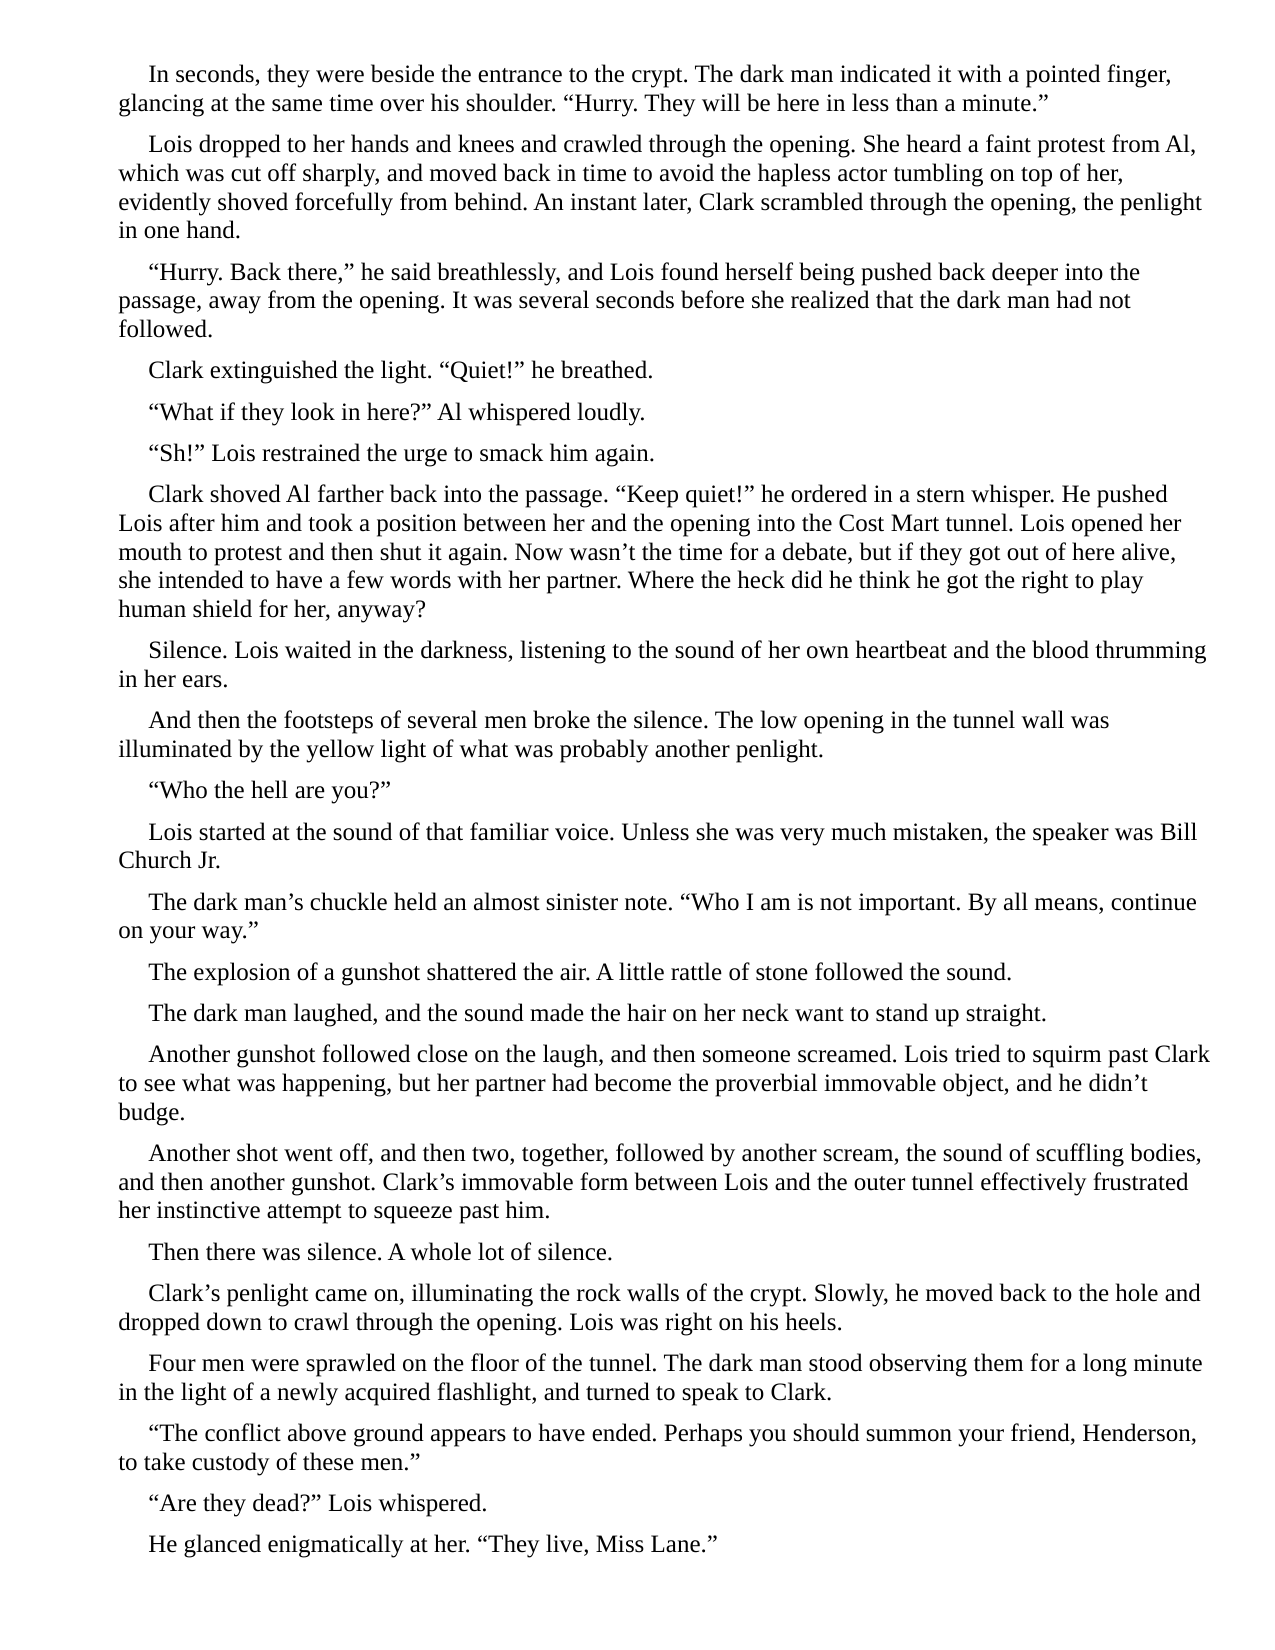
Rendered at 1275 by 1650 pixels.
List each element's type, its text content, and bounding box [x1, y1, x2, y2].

text Clark shoved Al farther back into the passage. “Keep quiet!” he ordered in a stern whisper. He pushed Lois after him and took a position between her and the opening into the Cost Mart tunnel. Lois opened her mouth to protest and then shut it again. Now wasn’t the time for a debate, but if they got out of here alive, she intended to have a few words with her partner. Where the heck did he think he got the right to play human shield for her, anyway? [118, 479, 1216, 623]
text Another gunshot followed close on the laugh, and then someone screamed. Lois tried to squirm past Clark to see what was happening, but her partner had become the proverbial immovable object, and he didn’t budge. [118, 1039, 1216, 1125]
text “Who the hell are you?” [118, 775, 1216, 804]
text He glanced enigmatically at her. “They live, Miss Lane.” [118, 1529, 1216, 1558]
text Silence. Lois waited in the darkness, listening to the sound of her own heartbeat and the blood thrumming in her ears. [118, 635, 1216, 693]
text “Sh!” Lois restrained the urge to smack him again. [118, 438, 1216, 467]
text In seconds, they were beside the entrance to the crypt. The dark man indicated it with a pointed finger, glancing at the same time over his shoulder. “Hurry. They will be here in less than a minute.” [118, 59, 1216, 117]
text The explosion of a gunshot shattered the air. A little rattle of stone followed the sound. [118, 957, 1216, 985]
text “Hurry. Back there,” he said breathlessly, and Lois found herself being pushed back deeper into the passage, away from the opening. It was several seconds before she realized that the dark man had not followed. [118, 257, 1216, 343]
text And then the footsteps of several men broke the silence. The low opening in the tunnel wall was illuminated by the yellow light of what was probably another penlight. [118, 705, 1216, 763]
text The dark man laughed, and the sound made the hair on her neck want to stand up straight. [118, 998, 1216, 1027]
text The dark man’s chuckle held an almost sinister note. “Who I am is not important. By all means, continue on your way.” [118, 887, 1216, 944]
text Then there was silence. A whole lot of silence. [118, 1237, 1216, 1265]
text “The conflict above ground appears to have ended. Perhaps you should summon your friend, Henderson, to take custody of these men.” [118, 1418, 1216, 1475]
text Clark extinguished the light. “Quiet!” he breathed. [118, 355, 1216, 384]
text Lois dropped to her hands and knees and crawled through the opening. She heard a faint protest from Al, which was cut off sharply, and moved back in time to avoid the hapless actor tumbling on top of her, evidently shoved forcefully from behind. An instant later, Clark scrambled through the opening, the penlight in one hand. [118, 129, 1216, 244]
text Another shot went off, and then two, together, followed by another scream, the sound of scuffling bodies, and then another gunshot. Clark’s immovable form between Lois and the outer tunnel effectively frustrated her instinctive attempt to squeeze past him. [118, 1138, 1216, 1224]
text Clark’s penlight came on, illuminating the rock walls of the crypt. Slowly, he moved back to the hole and dropped down to crawl through the opening. Lois was right on his heels. [118, 1278, 1216, 1335]
text Lois started at the sound of that familiar voice. Unless she was very much mistaken, the speaker was Bill Church Jr. [118, 817, 1216, 874]
text Four men were sprawled on the floor of the tunnel. The dark man stood observing them for a long minute in the light of a newly acquired flashlight, and turned to speak to Clark. [118, 1348, 1216, 1405]
text “What if they look in here?” Al whispered loudly. [118, 397, 1216, 425]
text “Are they dead?” Lois whispered. [118, 1488, 1216, 1517]
